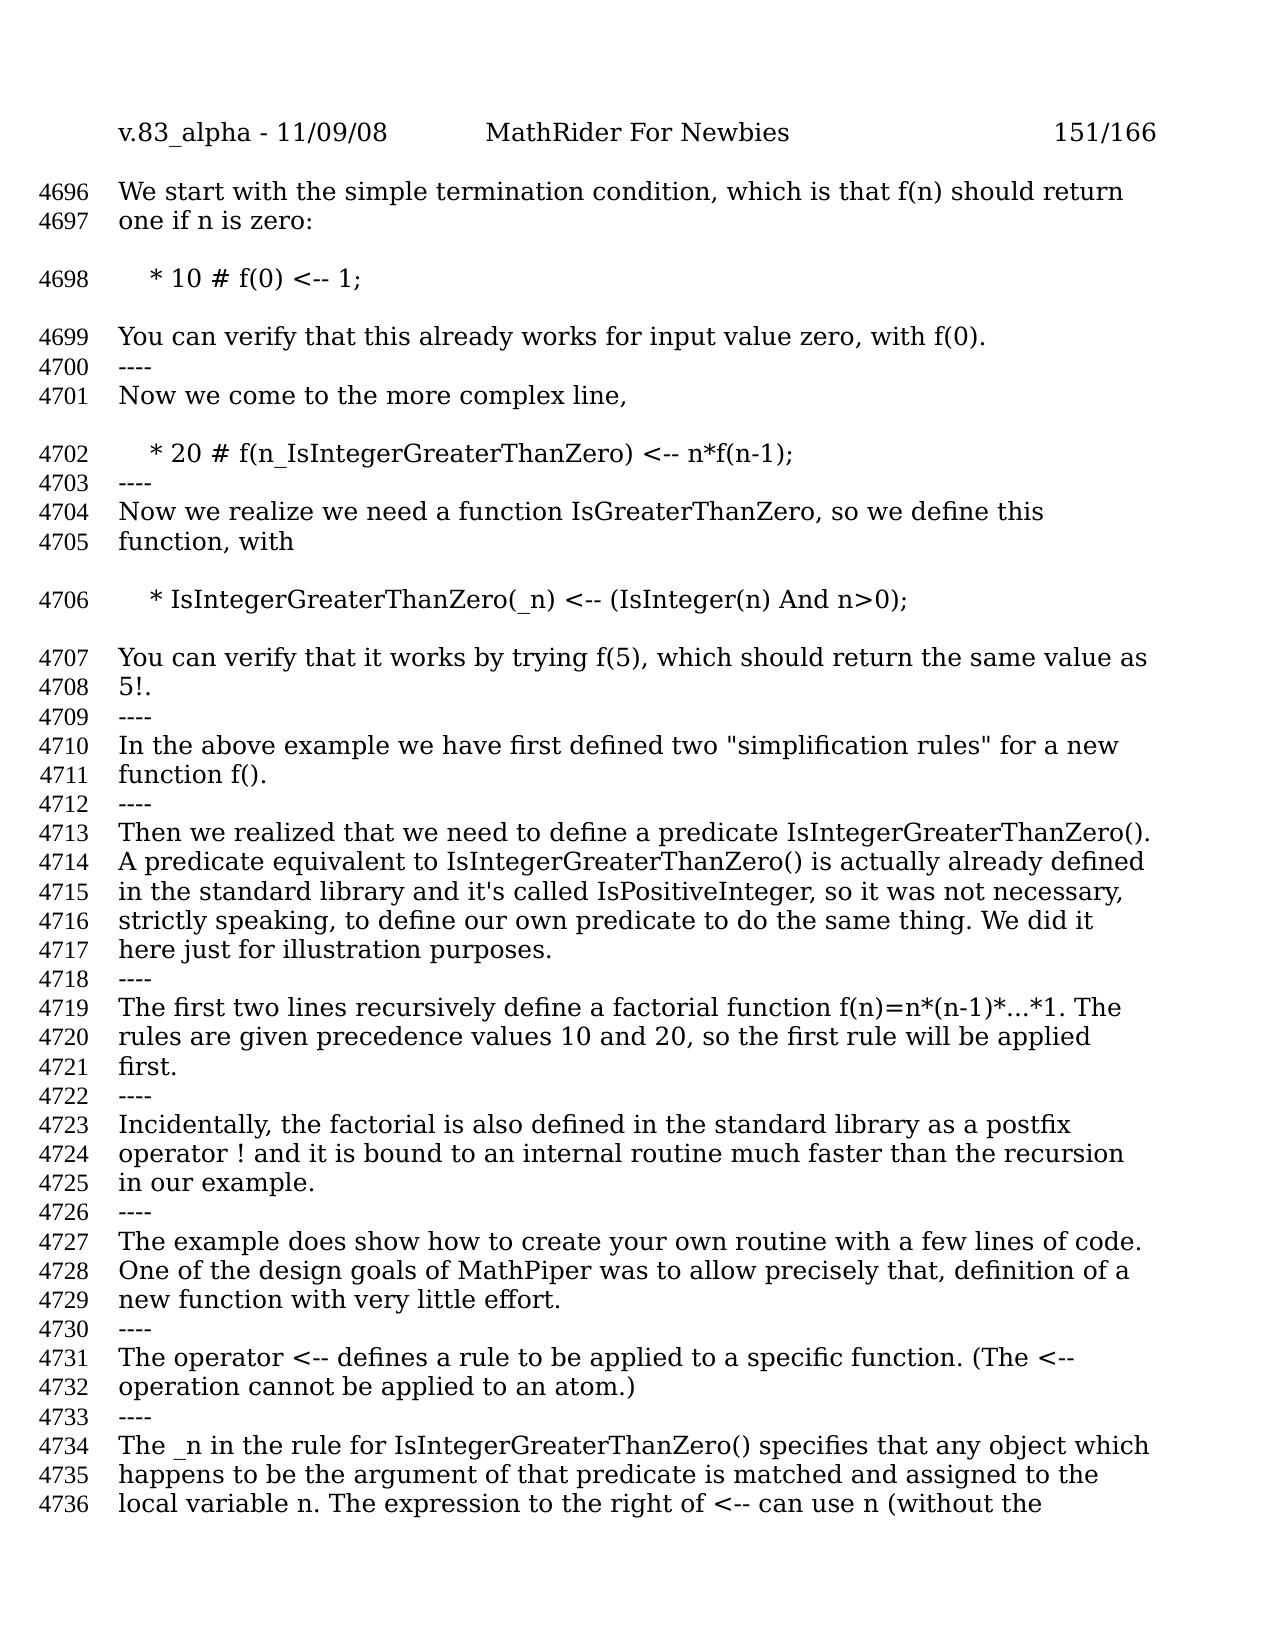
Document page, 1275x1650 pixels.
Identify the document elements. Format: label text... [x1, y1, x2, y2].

text The example does show how to create your own routine with a few lines of code. One of the design goals of MathPiper was to allow precisely that, definition of a new function with very little effort. [118, 1227, 1157, 1314]
text Then we realized that we need to define a predicate IsIntegerGreaterThanZero(). A predicate equivalent to IsIntegerGreaterThanZero() is actually already defined in the standard library and it's called IsPositiveInteger, so it was not necessary, strictly speaking, to define our own predicate to do the same thing. We did it here just for illustration purposes. [118, 818, 1157, 964]
text ---- [118, 352, 1157, 381]
text ---- [118, 702, 1157, 731]
text ---- [118, 468, 1157, 498]
text ---- [118, 1402, 1157, 1431]
text You can verify that this already works for input value zero, with f(0). [118, 323, 1157, 352]
text ---- [118, 1198, 1157, 1227]
text Now we come to the more complex line, [118, 381, 1157, 410]
text ---- [118, 1081, 1157, 1110]
text The _n in the rule for IsIntegerGreaterThanZero() specifies that any object which happens to be the argument of that predicate is matched and assigned to the local variable n. The expression to the right of <-- can use n (without the [118, 1431, 1157, 1518]
text In the above example we have first defined two "simplification rules" for a new function f(). [118, 731, 1157, 789]
text We start with the simple termination condition, which is that f(n) should return one if n is zero: [118, 177, 1157, 235]
text ---- [118, 964, 1157, 993]
text ---- [118, 1314, 1157, 1343]
text * 20 # f(n_IsIntegerGreaterThanZero) <-- n*f(n-1); [118, 439, 1157, 468]
text You can verify that it works by trying f(5), which should return the same value as 5!. [118, 643, 1157, 702]
text Now we realize we need a function IsGreaterThanZero, so we define this function, with [118, 498, 1157, 556]
text Incidentally, the factorial is also defined in the standard library as a postfix operator ! and it is bound to an internal routine much faster than the recursion in our example. [118, 1110, 1157, 1198]
text * 10 # f(0) <-- 1; [118, 264, 1157, 293]
text * IsIntegerGreaterThanZero(_n) <-- (IsInteger(n) And n>0); [118, 585, 1157, 614]
text The first two lines recursively define a factorial function f(n)=n*(n-1)*...*1. The rules are given precedence values 10 and 20, so the first rule will be applied first. [118, 993, 1157, 1081]
text The operator <-- defines a rule to be applied to a specific function. (The <-- operation cannot be applied to an atom.) [118, 1343, 1157, 1402]
text ---- [118, 789, 1157, 818]
